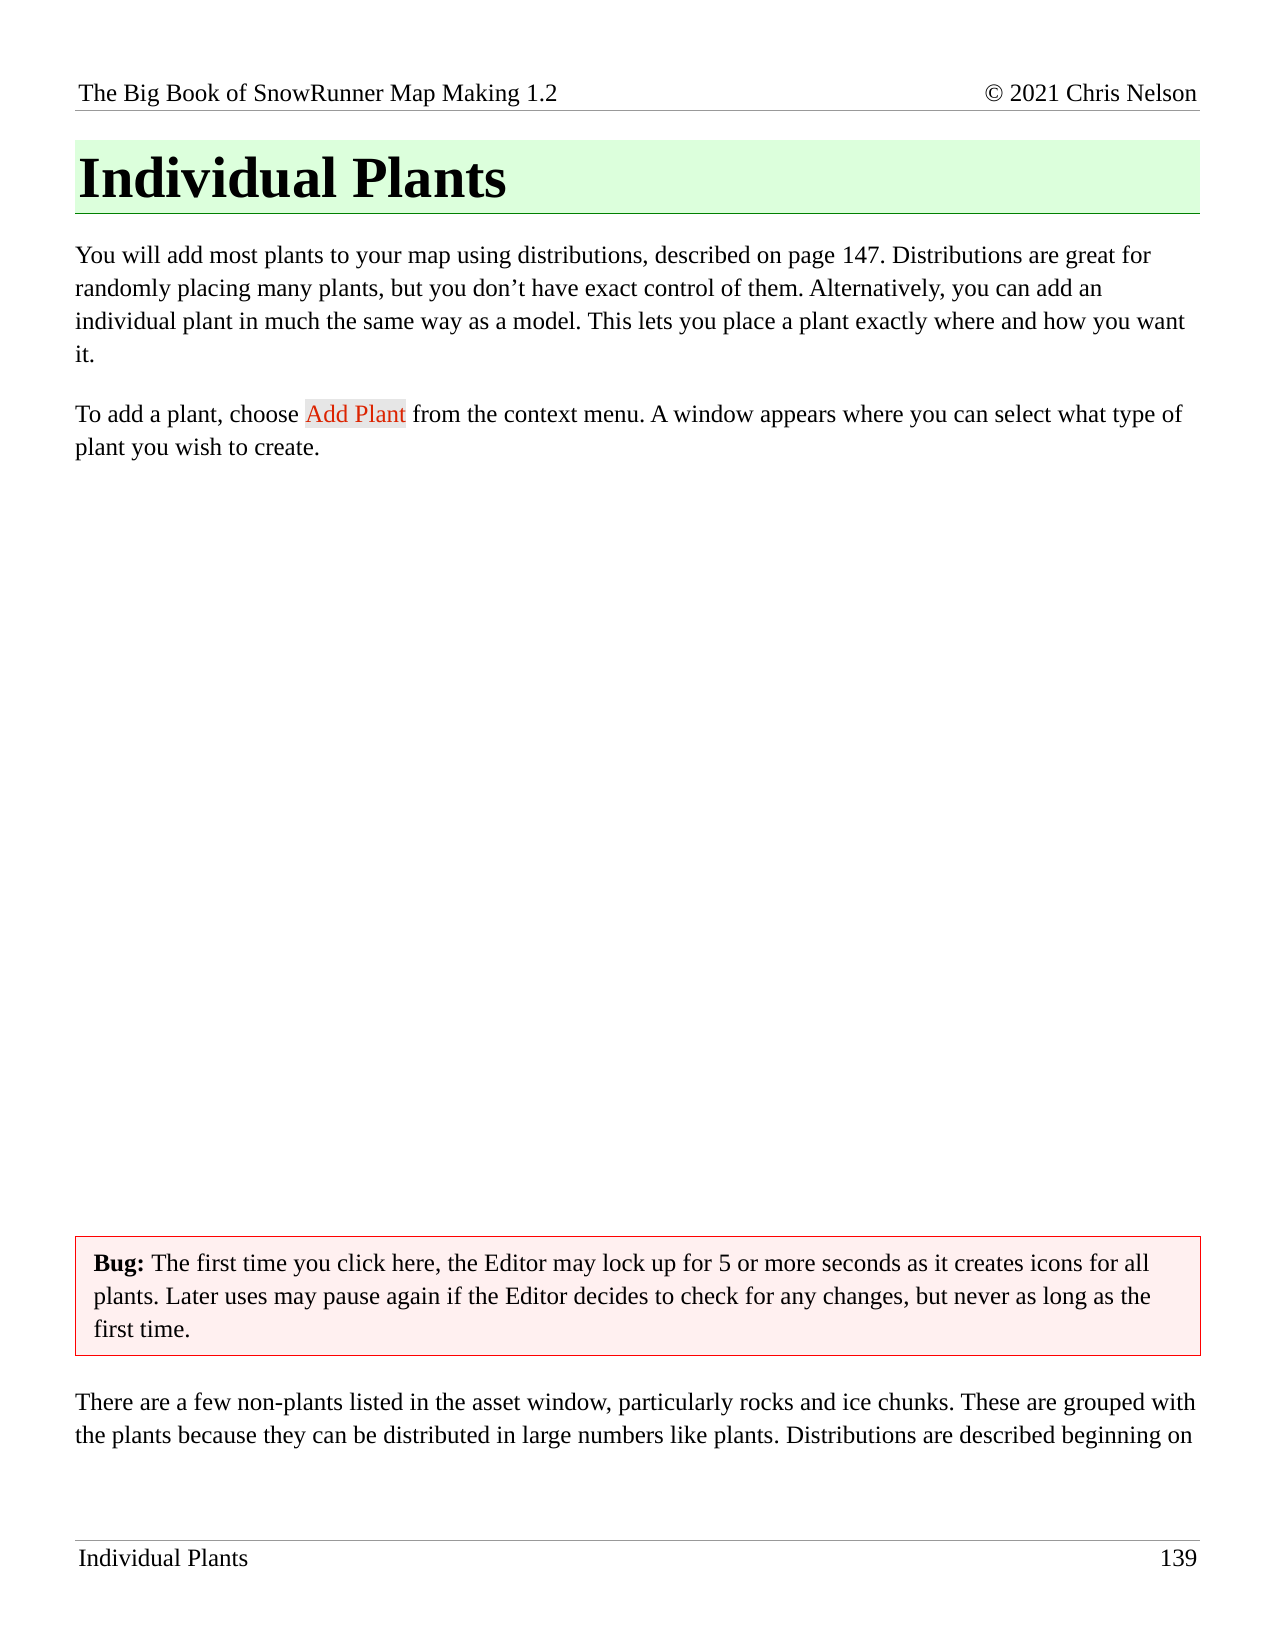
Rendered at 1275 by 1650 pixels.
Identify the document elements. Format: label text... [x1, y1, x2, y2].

text There are a few non-plants listed in the asset window, particularly rocks and ice chunks. These are grouped with the plants because they can be distributed in large numbers like plants. Distributions are described beginning on [75, 1387, 1200, 1448]
text To add a plant, choose Add Plant from the context menu. A window appears where you can select what type of plant you wish to create. [75, 399, 1200, 461]
list The first time you click here, the Editor may lock up for 5 or more seconds as it creates icons for all plants. Later uses may pause again if the Editor decides to check for any changes, but never as long as the first time. [76, 1237, 1200, 1355]
subtitle Individual Plants [75, 140, 1200, 213]
text You will add most plants to your map using distributions, described on page 147. Distributions are great for randomly placing many plants, but you don’t have exact control of them. Alternatively, you can add an individual plant in much the same way as a model. This lets you place a plant exactly where and how you want it. [75, 240, 1200, 368]
